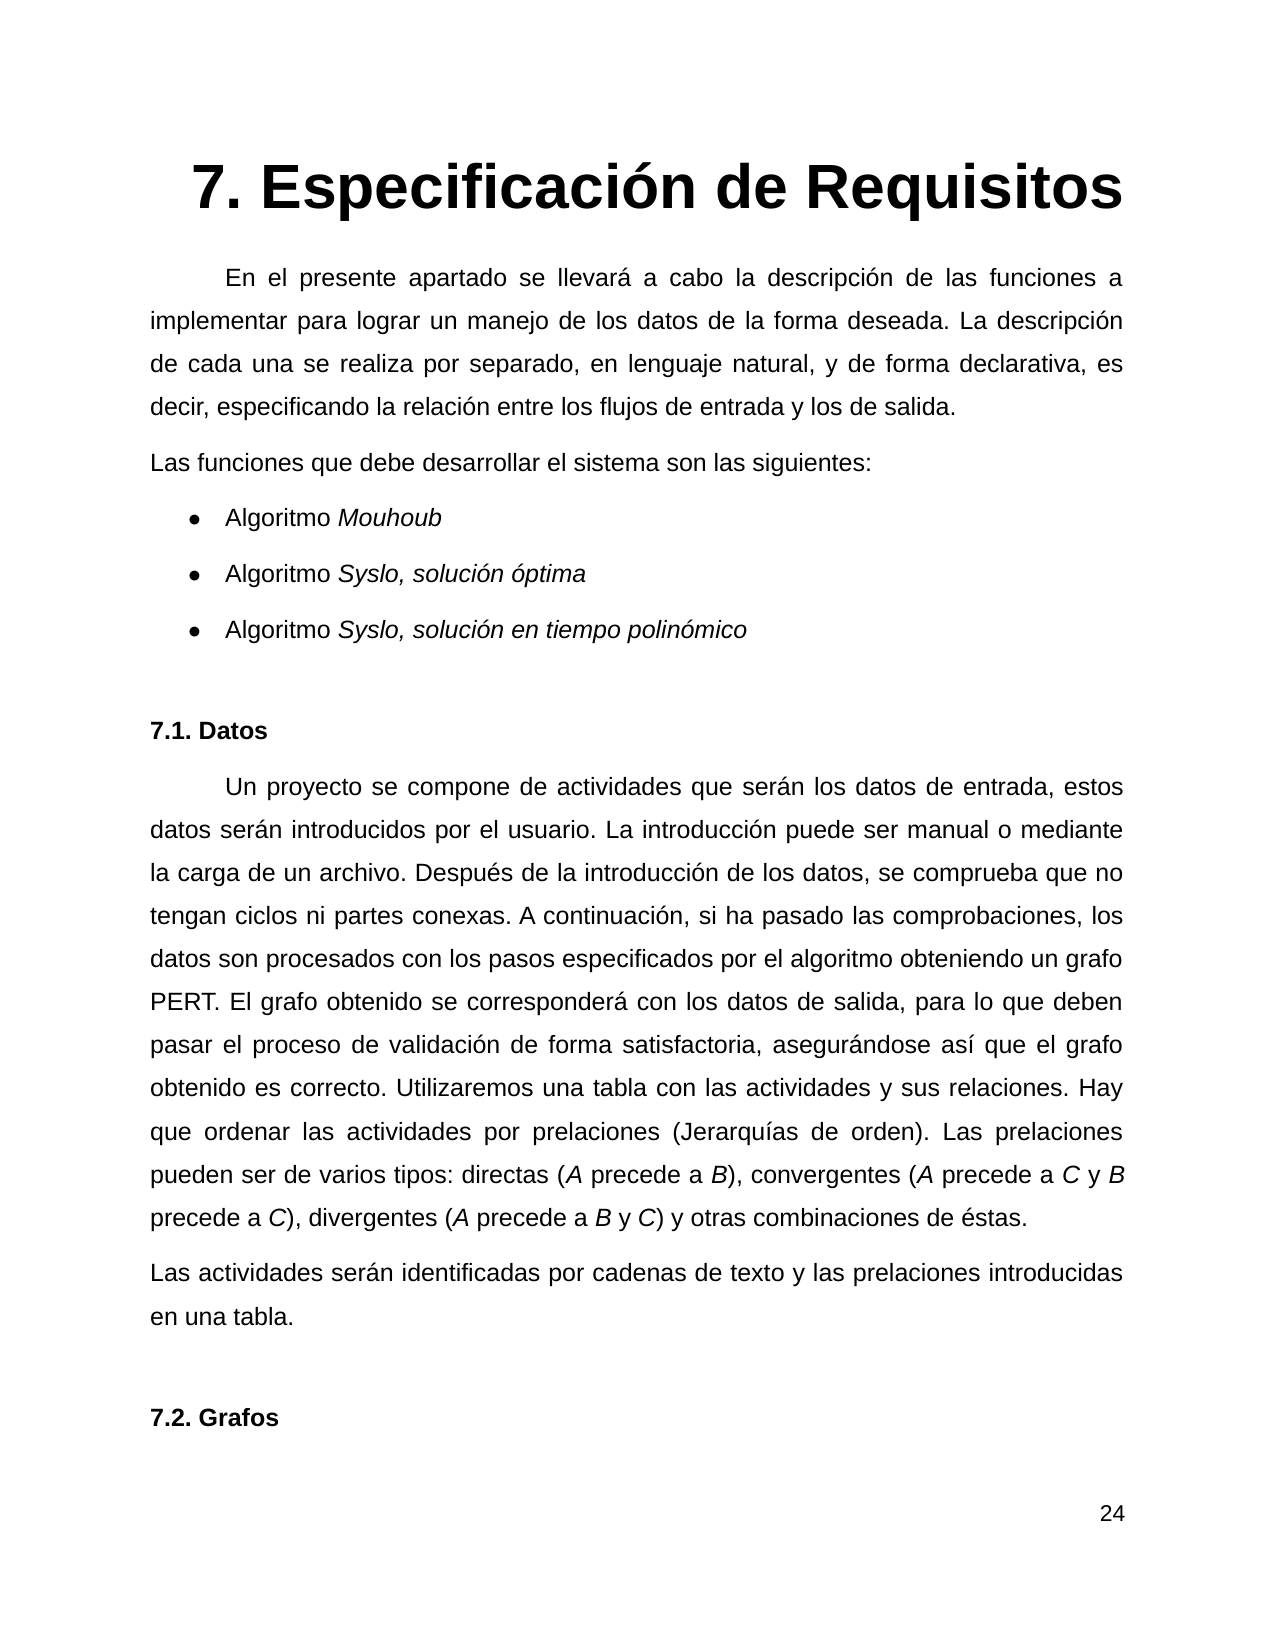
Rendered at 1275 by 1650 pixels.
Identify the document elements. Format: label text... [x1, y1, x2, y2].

text 7.2. Grafos [150, 1403, 1125, 1431]
text En el presente apartado se llevará a cabo la descripción de las funciones a implementar para lograr un manejo de los datos de la forma deseada. La descripción de cada una se realiza por separado, en lenguaje natural, y de forma declarativa, es decir, especificando la relación entre los flujos de entrada y los de salida. [150, 263, 1125, 421]
list Algoritmo Mouhoub [187, 503, 1125, 532]
text Las funciones que debe desarrollar el sistema son las siguientes: [150, 448, 1125, 477]
text Las actividades serán identificadas por cadenas de texto y las prelaciones introducidas en una tabla. [150, 1258, 1125, 1330]
list Algoritmo Syslo, solución óptima [187, 559, 1125, 588]
list Algoritmo Syslo, solución en tiempo polinómico [187, 615, 1125, 643]
text 7.1. Datos [150, 716, 1125, 744]
text Un proyecto se compone de actividades que serán los datos de entrada, estos datos serán introducidos por el usuario. La introducción puede ser manual o mediante la carga de un archivo. Después de la introducción de los datos, se comprueba que no tengan ciclos ni partes conexas. A continuación, si ha pasado las comprobaciones, los datos son procesados con los pasos especificados por el algoritmo obteniendo un grafo PERT. El grafo obtenido se corresponderá con los datos de salida, para lo que deben pasar el proceso de validación de forma satisfactoria, asegurándose así que el grafo obtenido es correcto. Utilizaremos una tabla con las actividades y sus relaciones. Hay que ordenar las actividades por prelaciones (Jerarquías de orden). Las prelaciones pueden ser de varios tipos: directas (A precede a B), convergentes (A precede a C y B precede a C), divergentes (A precede a B y C) y otras combinaciones de éstas. [150, 771, 1125, 1231]
text 7. Especificación de Requisitos [150, 150, 1125, 222]
